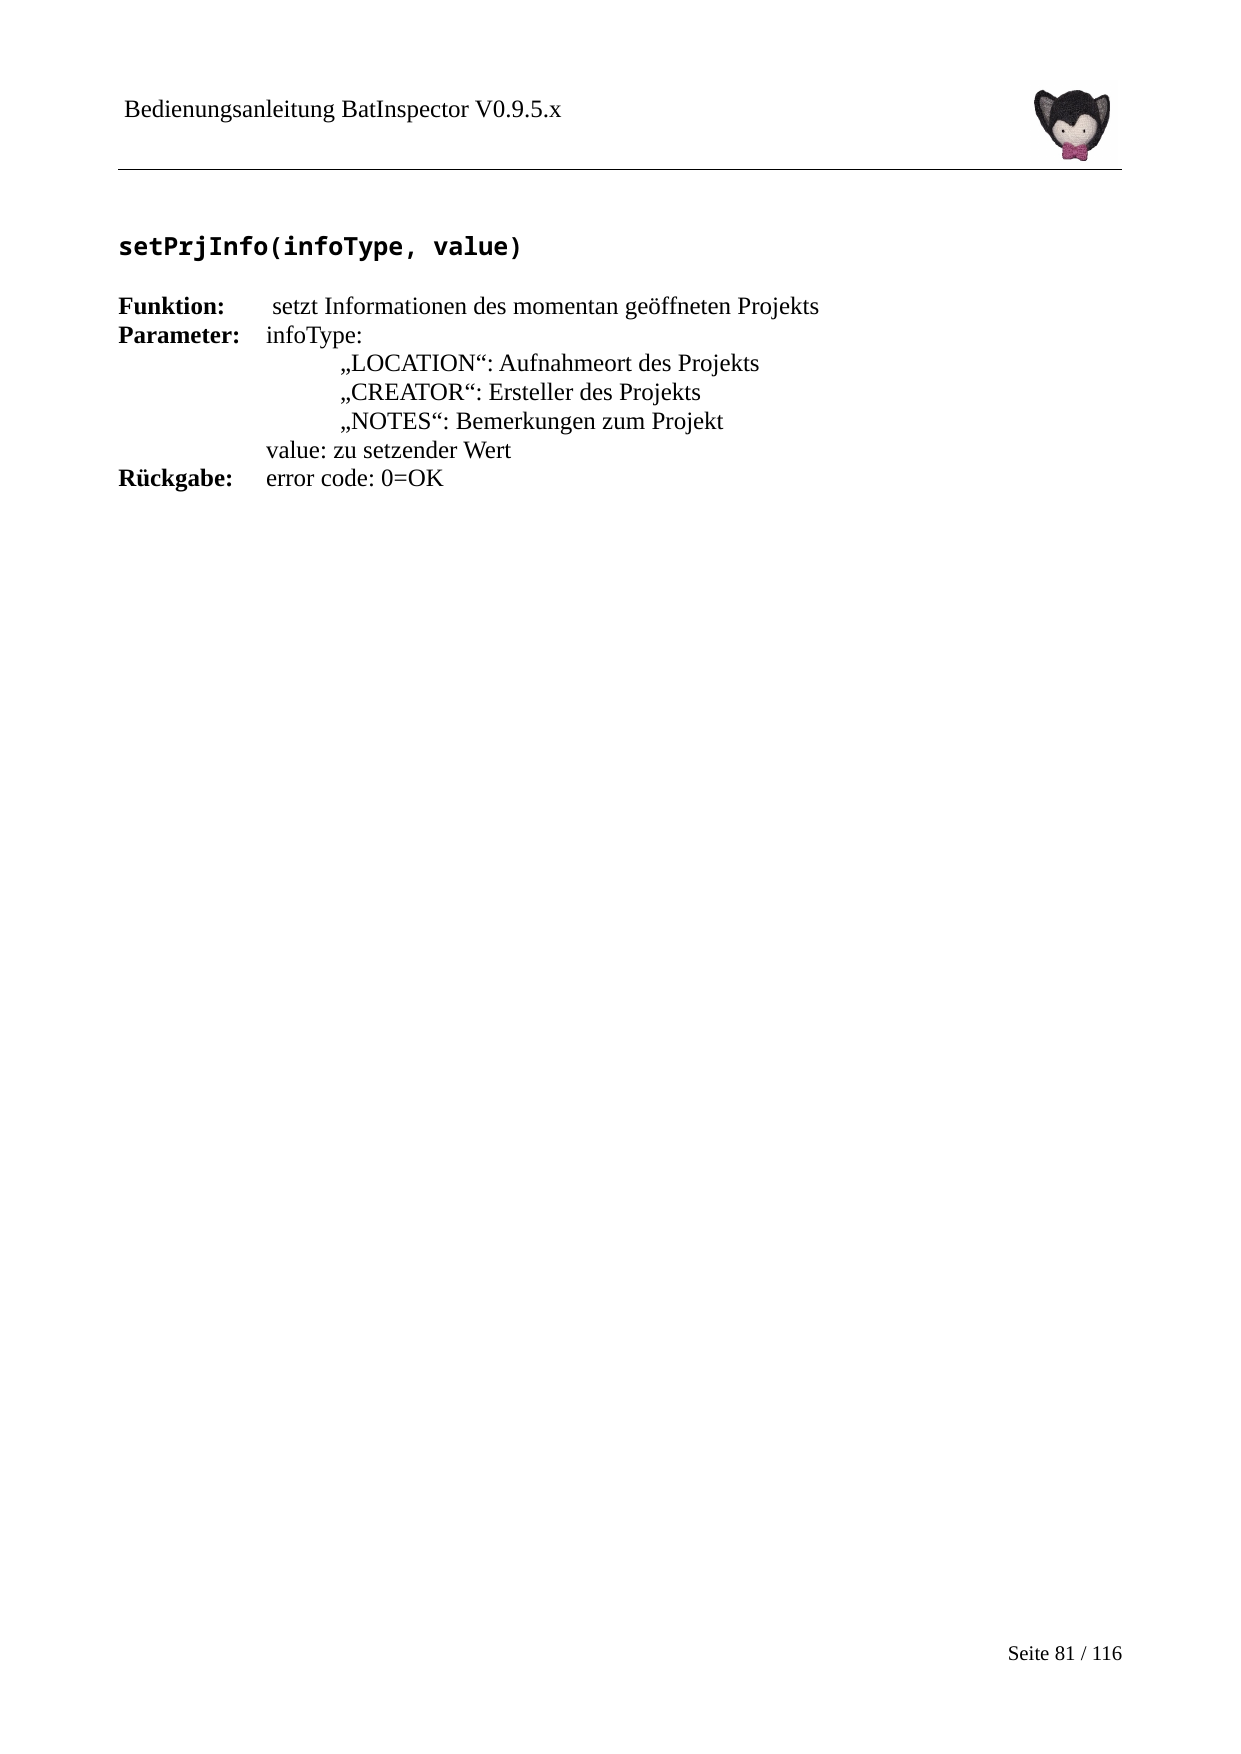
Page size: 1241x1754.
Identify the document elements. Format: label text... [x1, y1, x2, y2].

text Parameter: infoType: [118, 320, 1122, 348]
text Rückgabe: error code: 0=OK [118, 463, 1122, 492]
text value: zu setzender Wert [118, 435, 1122, 463]
text „LOCATION“: Aufnahmeort des Projekts [118, 348, 1122, 377]
text setPrjInfo(infoType, value) [118, 228, 1122, 262]
text „CREATOR“: Ersteller des Projekts [118, 377, 1122, 406]
text „NOTES“: Bemerkungen zum Projekt [118, 406, 1122, 435]
text Funktion: setzt Informationen des momentan geöffneten Projekts [118, 291, 1122, 320]
picture [1030, 80, 1119, 169]
